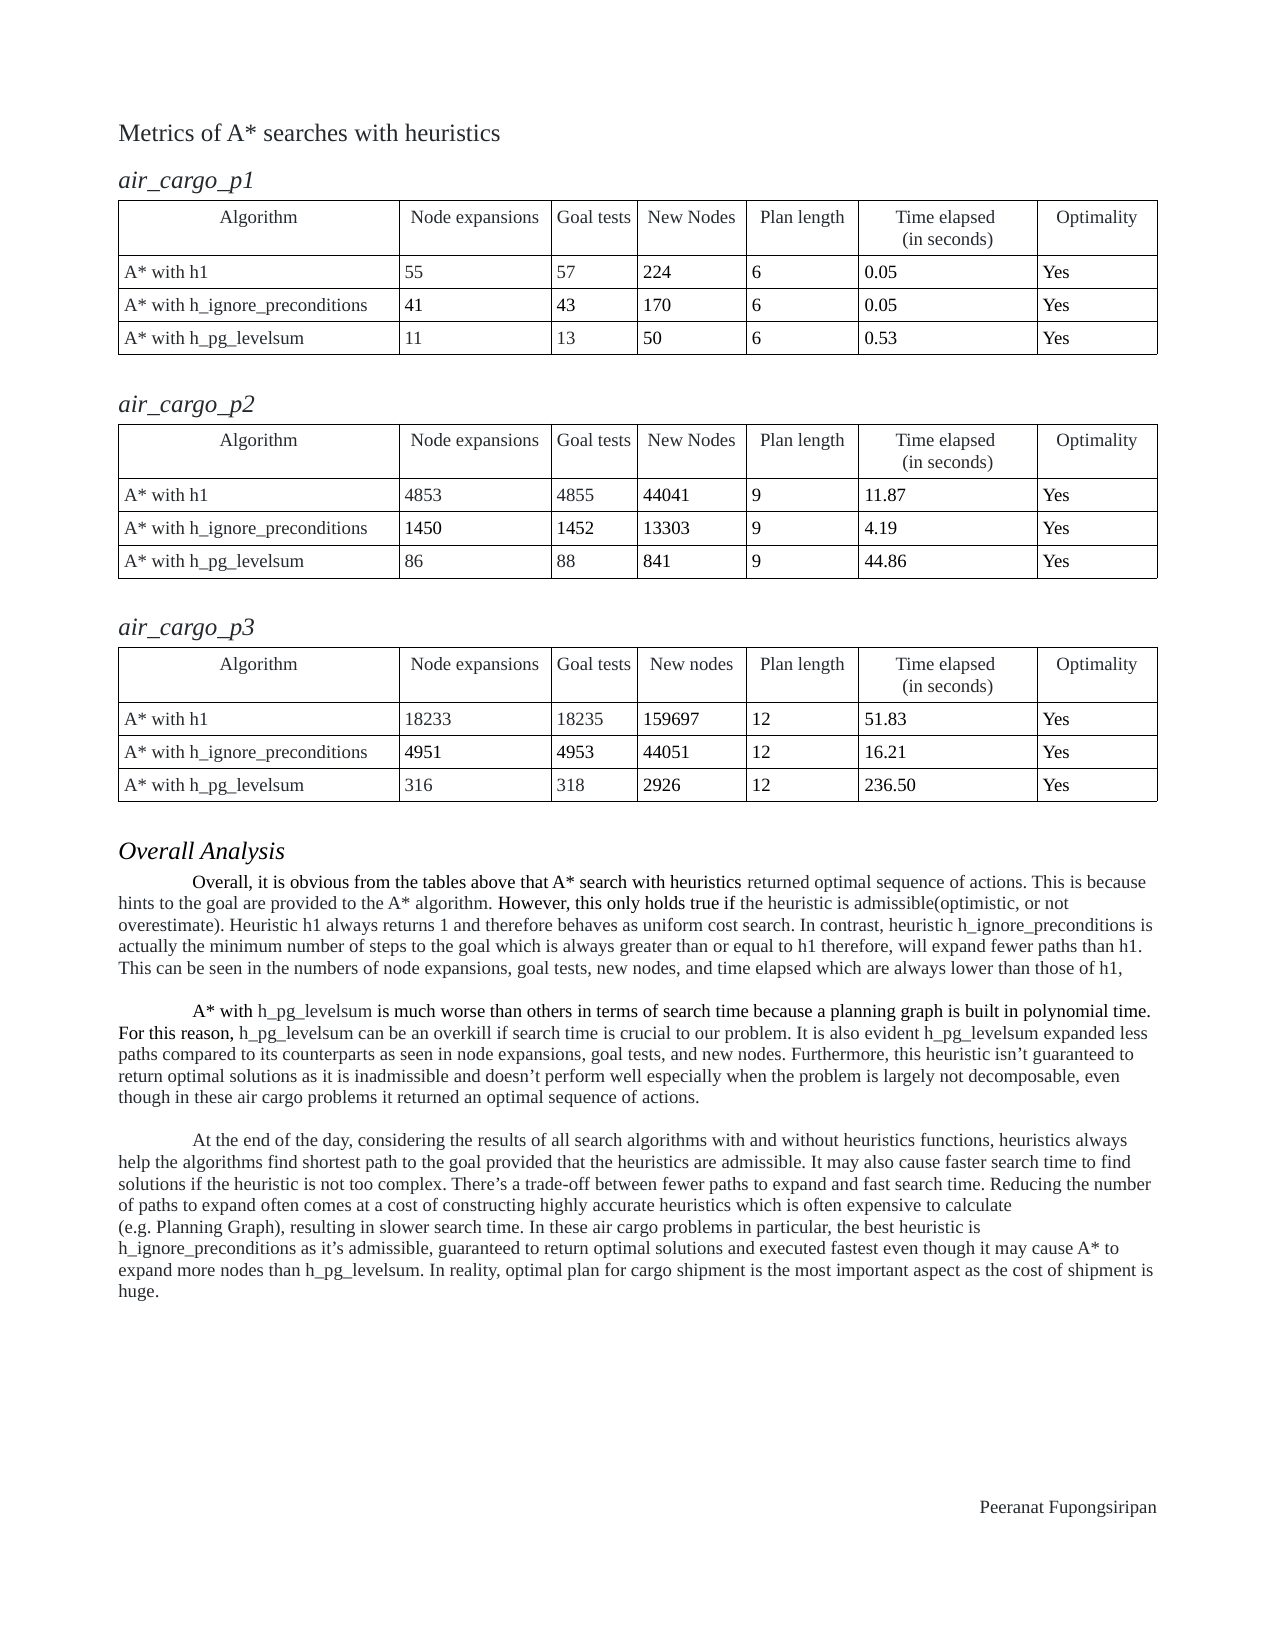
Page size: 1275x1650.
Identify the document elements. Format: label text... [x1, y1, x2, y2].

table_cell 43 [552, 289, 637, 321]
table_cell 1450 [400, 512, 551, 544]
text Peeranat Fupongsiripan [118, 1496, 1157, 1517]
table_header Goal tests [552, 425, 637, 478]
table_cell 12 [747, 736, 858, 768]
table_cell Yes [1038, 769, 1157, 801]
table_cell A* with h_pg_levelsum [119, 322, 399, 354]
table_cell 11 [400, 322, 551, 354]
table_cell A* with h1 [119, 479, 399, 511]
table_cell 16.21 [859, 736, 1037, 768]
table_cell 224 [638, 256, 746, 288]
table_header Time elapsed (in seconds) [859, 648, 1037, 702]
table_cell 318 [552, 769, 637, 801]
table_cell 18233 [400, 703, 551, 735]
table_cell 88 [552, 546, 637, 578]
table_header Plan length [747, 201, 858, 255]
table_cell A* with h_ignore_preconditions [119, 512, 399, 544]
table_header New nodes [638, 648, 746, 702]
text air_cargo_p3 [118, 612, 1157, 641]
table_header Goal tests [552, 648, 637, 702]
table_cell 4.19 [859, 512, 1037, 544]
table_header Algorithm [119, 425, 399, 478]
table_cell 4953 [552, 736, 637, 768]
text Overall, it is obvious from the tables above that A* search with heuristics returned optimal sequence of actions. This is because hints to the goal are provided to the A* algorithm. However, this only holds true if the heuristic is admissible(optimistic, or not overestimate). Heuristic h1 always returns 1 and therefore behaves as uniform cost search. In contrast, heuristic h_ignore_preconditions is actually the minimum number of steps to the goal which is always greater than or equal to h1 therefore, will expand fewer paths than h1. [118, 871, 1157, 957]
text (e.g. Planning Graph), resulting in slower search time. In these air cargo problems in particular, the best heuristic is h_ignore_preconditions as it’s admissible, guaranteed to return optimal solutions and executed fastest even though it may cause A* to expand more nodes than h_pg_levelsum. In reality, optimal plan for cargo shipment is the most important aspect as the cost of shipment is huge. [118, 1216, 1157, 1302]
table_header Node expansions [400, 425, 551, 478]
table_cell 316 [400, 769, 551, 801]
table_header Algorithm [119, 201, 399, 255]
table_cell 1452 [552, 512, 637, 544]
table_cell A* with h1 [119, 256, 399, 288]
table_cell Yes [1038, 736, 1157, 768]
table_cell Yes [1038, 322, 1157, 354]
table_cell 4855 [552, 479, 637, 511]
table_header Optimality [1038, 425, 1157, 478]
table_cell Yes [1038, 256, 1157, 288]
table_cell 4853 [400, 479, 551, 511]
table_cell 159697 [638, 703, 746, 735]
table_cell 9 [747, 479, 858, 511]
table_header New Nodes [638, 201, 746, 255]
table_cell A* with h_ignore_preconditions [119, 736, 399, 768]
table_cell 12 [747, 769, 858, 801]
table_cell A* with h_pg_levelsum [119, 546, 399, 578]
table_cell 170 [638, 289, 746, 321]
table_cell 841 [638, 546, 746, 578]
table_cell 9 [747, 546, 858, 578]
table_cell Yes [1038, 703, 1157, 735]
table_cell 0.05 [859, 256, 1037, 288]
table_cell 0.53 [859, 322, 1037, 354]
text This can be seen in the numbers of node expansions, goal tests, new nodes, and time elapsed which are always lower than those of h1, [118, 957, 1157, 978]
table_header Node expansions [400, 201, 551, 255]
table_cell A* with h1 [119, 703, 399, 735]
table_cell 51.83 [859, 703, 1037, 735]
table_cell 57 [552, 256, 637, 288]
text air_cargo_p1 [118, 165, 1157, 194]
table_cell 12 [747, 703, 858, 735]
table_cell 236.50 [859, 769, 1037, 801]
table_header Node expansions [400, 648, 551, 702]
table_cell 41 [400, 289, 551, 321]
table_header Plan length [747, 425, 858, 478]
table_cell 0.05 [859, 289, 1037, 321]
table_header Time elapsed (in seconds) [859, 425, 1037, 478]
table_cell 6 [747, 322, 858, 354]
table_cell 44.86 [859, 546, 1037, 578]
table_header Algorithm [119, 648, 399, 702]
table_cell 2926 [638, 769, 746, 801]
table_cell 13 [552, 322, 637, 354]
table_cell 4951 [400, 736, 551, 768]
table_cell 18235 [552, 703, 637, 735]
table_header Time elapsed (in seconds) [859, 201, 1037, 255]
table_cell Yes [1038, 512, 1157, 544]
table_cell 50 [638, 322, 746, 354]
table_cell A* with h_pg_levelsum [119, 769, 399, 801]
table_header New Nodes [638, 425, 746, 478]
table_cell 6 [747, 256, 858, 288]
text At the end of the day, considering the results of all search algorithms with and without heuristics functions, heuristics always help the algorithms find shortest path to the goal provided that the heuristics are admissible. It may also cause faster search time to find solutions if the heuristic is not too complex. There’s a trade-off between fewer paths to expand and fast search time. Reducing the number of paths to expand often comes at a cost of constructing highly accurate heuristics which is often expensive to calculate [118, 1129, 1157, 1216]
table_header Goal tests [552, 201, 637, 255]
table_cell 11.87 [859, 479, 1037, 511]
table_cell 6 [747, 289, 858, 321]
text A* with h_pg_levelsum is much worse than others in terms of search time because a planning graph is built in polynomial time. For this reason, h_pg_levelsum can be an overkill if search time is crucial to our problem. It is also evident h_pg_levelsum expanded less paths compared to its counterparts as seen in node expansions, goal tests, and new nodes. Furthermore, this heuristic isn’t guaranteed to return optimal solutions as it is inadmissible and doesn’t perform well especially when the problem is largely not decomposable, even though in these air cargo problems it returned an optimal sequence of actions. [118, 1000, 1157, 1108]
table_cell Yes [1038, 479, 1157, 511]
table_cell 86 [400, 546, 551, 578]
text Overall Analysis [118, 836, 1157, 865]
table_cell 13303 [638, 512, 746, 544]
table_header Optimality [1038, 201, 1157, 255]
table_cell Yes [1038, 546, 1157, 578]
text air_cargo_p2 [118, 389, 1157, 418]
subtitle Metrics of A* searches with heuristics [118, 118, 1157, 147]
table_cell A* with h_ignore_preconditions [119, 289, 399, 321]
table_cell 44041 [638, 479, 746, 511]
table_cell 44051 [638, 736, 746, 768]
table_header Optimality [1038, 648, 1157, 702]
table_cell 9 [747, 512, 858, 544]
table_cell Yes [1038, 289, 1157, 321]
table_header Plan length [747, 648, 858, 702]
table_cell 55 [400, 256, 551, 288]
